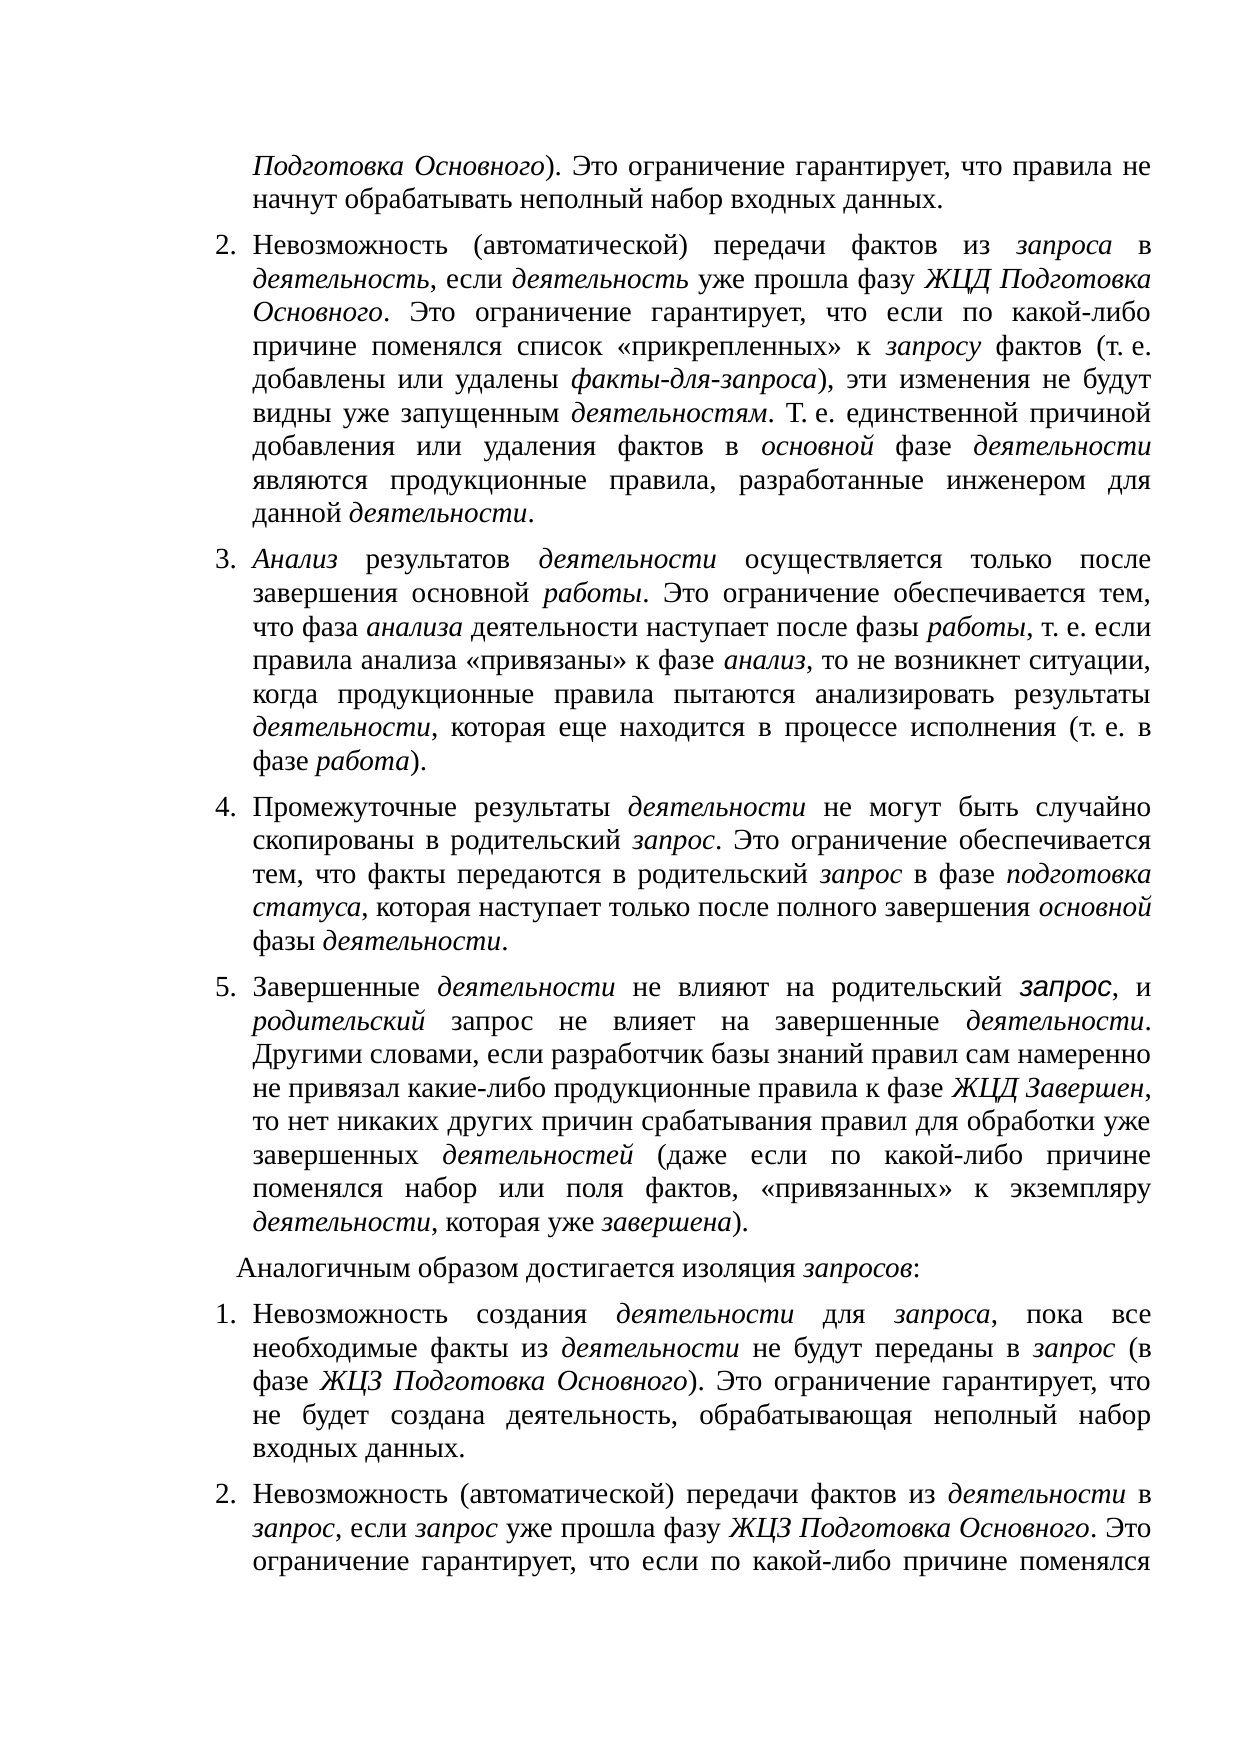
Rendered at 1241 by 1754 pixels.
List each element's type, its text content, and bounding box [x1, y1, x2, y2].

list Невозможность создания деятельности для запроса, пока все необходимые факты из деятельности не будут переданы в запрос (в фазе ЖЦЗ Подготовка Основного). Это ограничение гарантирует, что не будет создана деятельность, обрабатывающая неполный набор входных данных. [215, 1296, 1152, 1464]
list Невозможность (автоматической) передачи фактов из запроса в деятельность, если деятельность уже прошла фазу ЖЦД Подготовка Основного. Это ограничение гарантирует, что если по какой-либо причине поменялся список «прикрепленных» к запросу фактов (т. е. добавлены или удалены факты-для-запроса), эти изменения не будут видны уже запущенным деятельностям. Т. е. единственной причиной добавления или удаления фактов в основной фазе деятельности являются продукционные правила, разработанные инженером для данной деятельности. [215, 227, 1152, 529]
list Анализ результатов деятельности осуществляется только после завершения основной работы. Это ограничение обеспечивается тем, что фаза анализа деятельности наступает после фазы работы, т. е. если правила анализа «привязаны» к фазе анализ, то не возникнет ситуации, когда продукционные правила пытаются анализировать результаты деятельности, которая еще находится в процессе исполнения (т. е. в фазе работа). [215, 542, 1152, 776]
list Промежуточные результаты деятельности не могут быть случайно скопированы в родительский запрос. Это ограничение обеспечивается тем, что факты передаются в родительский запрос в фазе подготовка статуса, которая наступает только после полного завершения основной фазы деятельности. [215, 789, 1152, 957]
text Аналогичным образом достигается изоляция запросов: [177, 1250, 1152, 1284]
list Подготовка Основного). Это ограничение гарантирует, что правила не начнут обрабатывать неполный набор входных данных. [215, 148, 1152, 215]
list Невозможность (автоматической) передачи фактов из деятельности в запрос, если запрос уже прошла фазу ЖЦЗ Подготовка Основного. Это ограничение гарантирует, что если по какой-либо причине поменялся [215, 1476, 1152, 1577]
list Завершенные деятельности не влияют на родительский запрос, и родительский запрос не влияет на завершенные деятельности. Другими словами, если разработчик базы знаний правил сам намеренно не привязал какие-либо продукционные правила к фазе ЖЦД Завершен, то нет никаких других причин срабатывания правил для обработки уже завершенных деятельностей (даже если по какой-либо причине поменялся набор или поля фактов, «привязанных» к экземпляру деятельности, которая уже завершена). [215, 969, 1152, 1238]
